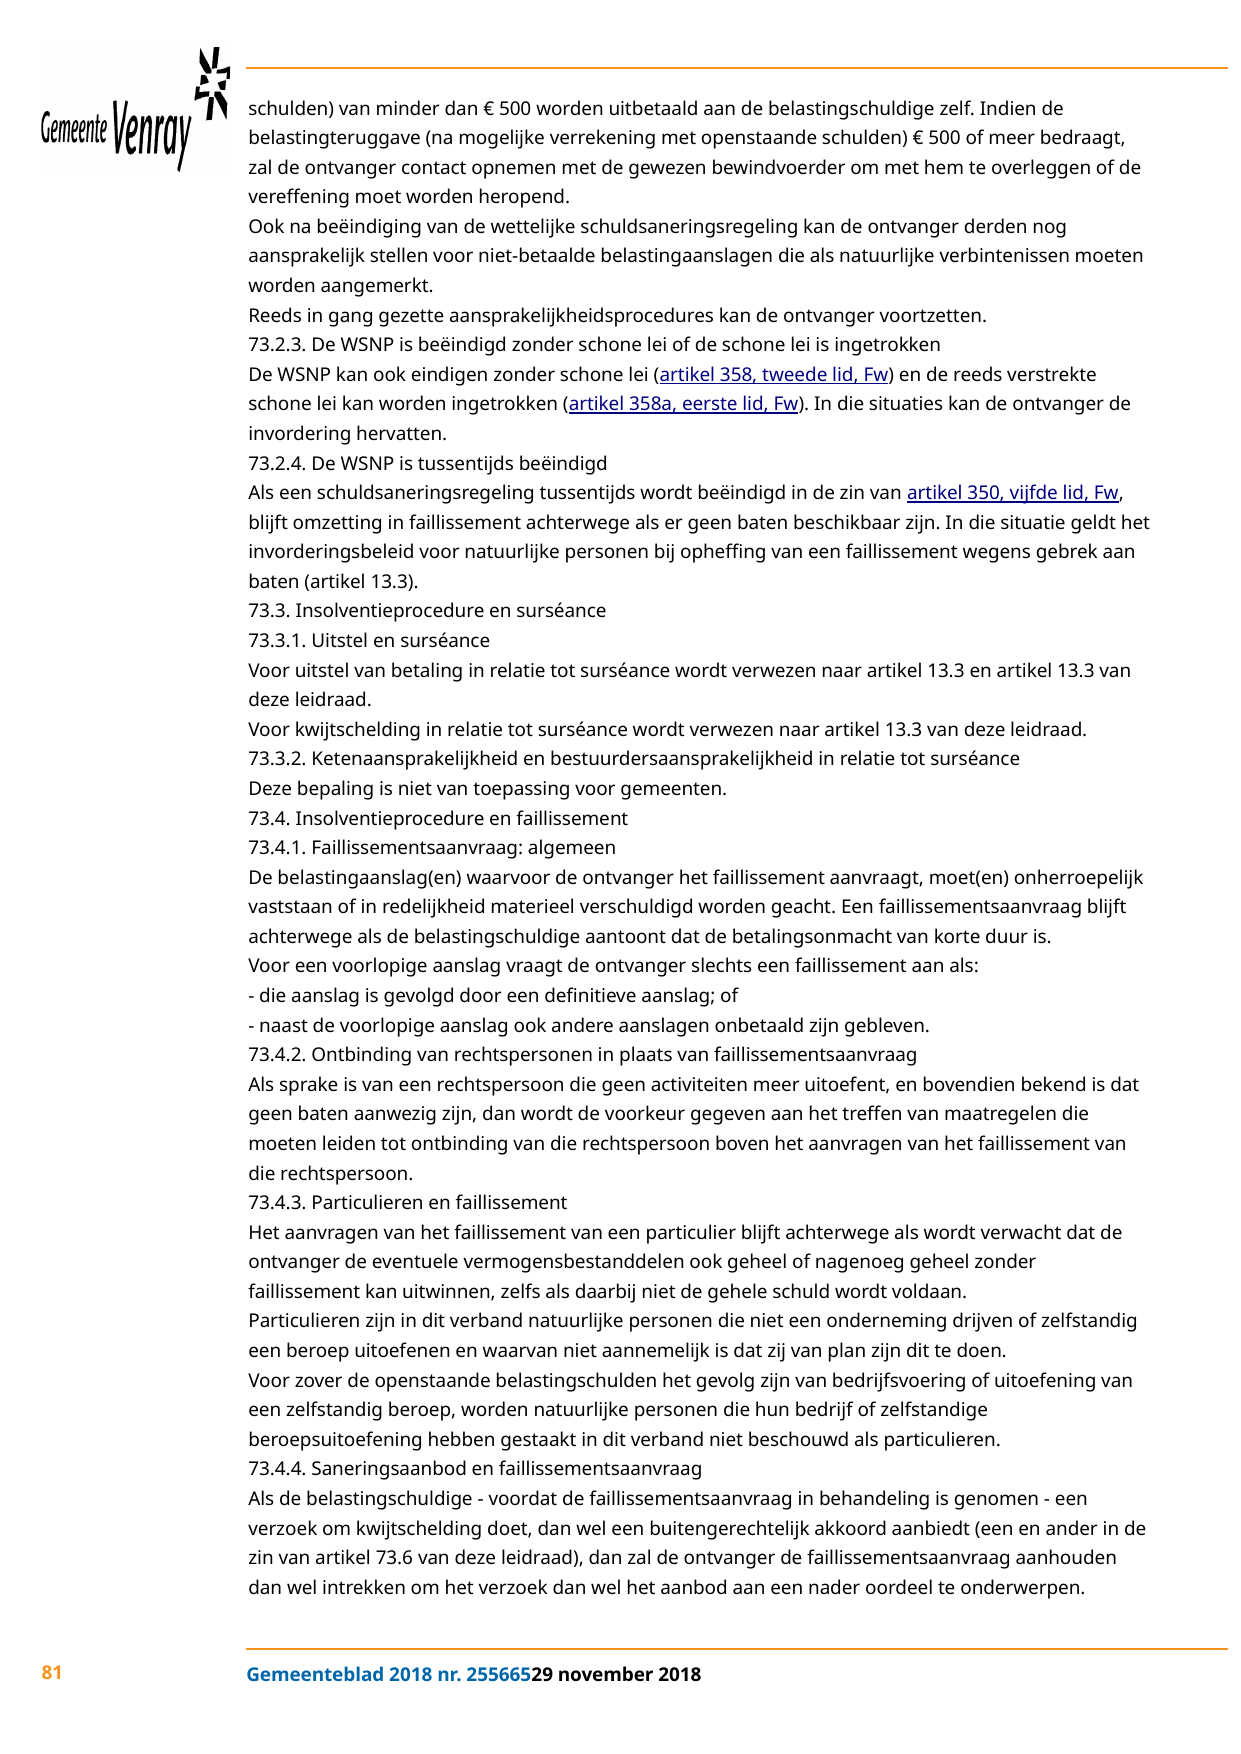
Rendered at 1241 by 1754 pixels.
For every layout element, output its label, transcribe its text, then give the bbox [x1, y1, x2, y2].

text Voor een voorlopige aanslag vraagt de ontvanger slechts een faillissement aan als: [248, 953, 1152, 978]
text 73.4.2. Ontbinding van rechtspersonen in plaats van faillissementsaanvraag [248, 1041, 1152, 1067]
text 73.3.2. Ketenaansprakelijkheid en bestuurdersaansprakelijkheid in relatie tot surséance [248, 746, 1152, 771]
text De belastingaanslag(en) waarvoor de ontvanger het faillissement aanvraagt, moet(en) onherroepelijk vaststaan of in redelijkheid materieel verschuldigd worden geacht. Een faillissementsaanvraag blijft achterwege als de belastingschuldige aantoont dat de betalingsonmacht van korte duur is. [248, 864, 1152, 949]
text - naast de voorlopige aanslag ook andere aanslagen onbetaald zijn gebleven. [248, 1012, 1152, 1038]
text 73.2.3. De WSNP is beëindigd zonder schone lei of de schone lei is ingetrokken [248, 331, 1152, 357]
text Reeds in gang gezette aansprakelijkheidsprocedures kan de ontvanger voortzetten. [248, 302, 1152, 328]
text 73.4.4. Saneringsaanbod en faillissementsaanvraag [248, 1456, 1152, 1481]
text Voor uitstel van betaling in relatie tot surséance wordt verwezen naar artikel 13.3 en artikel 13.3 van deze leidraad. [248, 657, 1152, 712]
picture [41, 47, 231, 172]
text Deze bepaling is niet van toepassing voor gemeenten. [248, 775, 1152, 801]
text 73.3. Insolventieprocedure en surséance [248, 598, 1152, 623]
text Als een schuldsaneringsregeling tussentijds wordt beëindigd in de zin van artikel 350, vijfde lid, Fw, blijft omzetting in faillissement achterwege als er geen baten beschikbaar zijn. In die situatie geldt het invorderingsbeleid voor natuurlijke personen bij opheffing van een faillissement wegens gebrek aan baten (artikel 13.3). [248, 479, 1152, 594]
text 73.4.3. Particulieren en faillissement [248, 1189, 1152, 1215]
text 73.3.1. Uitstel en surséance [248, 627, 1152, 653]
text Als sprake is van een rechtspersoon die geen activiteiten meer uitoefent, en bovendien bekend is dat geen baten aanwezig zijn, dan wordt de voorkeur gegeven aan het treffen van maatregelen die moeten leiden tot ontbinding van die rechtspersoon boven het aanvragen van het faillissement van die rechtspersoon. [248, 1071, 1152, 1186]
text De WSNP kan ook eindigen zonder schone lei (artikel 358, tweede lid, Fw) en de reeds verstrekte schone lei kan worden ingetrokken (artikel 358a, eerste lid, Fw). In die situaties kan de ontvanger de invordering hervatten. [248, 361, 1152, 446]
text Het aanvragen van het faillissement van een particulier blijft achterwege als wordt verwacht dat de ontvanger de eventuele vermogensbestanddelen ook geheel of nagenoeg geheel zonder faillissement kan uitwinnen, zelfs als daarbij niet de gehele schuld wordt voldaan. [248, 1219, 1152, 1304]
text 73.4.1. Faillissementsaanvraag: algemeen [248, 834, 1152, 860]
text 73.2.4. De WSNP is tussentijds beëindigd [248, 450, 1152, 476]
text Voor kwijtschelding in relatie tot surséance wordt verwezen naar artikel 13.3 van deze leidraad. [248, 716, 1152, 742]
text - die aanslag is gevolgd door een definitieve aanslag; of [248, 982, 1152, 1008]
text Ook na beëindiging van de wettelijke schuldsaneringsregeling kan de ontvanger derden nog aansprakelijk stellen voor niet-betaalde belastingaanslagen die als natuurlijke verbintenissen moeten worden aangemerkt. [248, 213, 1152, 298]
text Particulieren zijn in dit verband natuurlijke personen die niet een onderneming drijven of zelfstandig een beroep uitoefenen en waarvan niet aannemelijk is dat zij van plan zijn dit te doen. [248, 1308, 1152, 1363]
text schulden) van minder dan € 500 worden uitbetaald aan de belastingschuldige zelf. Indien de belastingteruggave (na mogelijke verrekening met openstaande schulden) € 500 of meer bedraagt, zal de ontvanger contact opnemen met de gewezen bewindvoerder om met hem te overleggen of de vereffening moet worden heropend. [248, 95, 1152, 209]
text Als de belastingschuldige - voordat de faillissementsaanvraag in behandeling is genomen - een verzoek om kwijtschelding doet, dan wel een buitengerechtelijk akkoord aanbiedt (een en ander in de zin van artikel 73.6 van deze leidraad), dan zal de ontvanger de faillissementsaanvraag aanhouden dan wel intrekken om het verzoek dan wel het aanbod aan een nader oordeel te onderwerpen. [248, 1485, 1152, 1600]
text 73.4. Insolventieprocedure en faillissement [248, 805, 1152, 831]
text Voor zover de openstaande belastingschulden het gevolg zijn van bedrijfsvoering of uitoefening van een zelfstandig beroep, worden natuurlijke personen die hun bedrijf of zelfstandige beroepsuitoefening hebben gestaakt in dit verband niet beschouwd als particulieren. [248, 1367, 1152, 1452]
